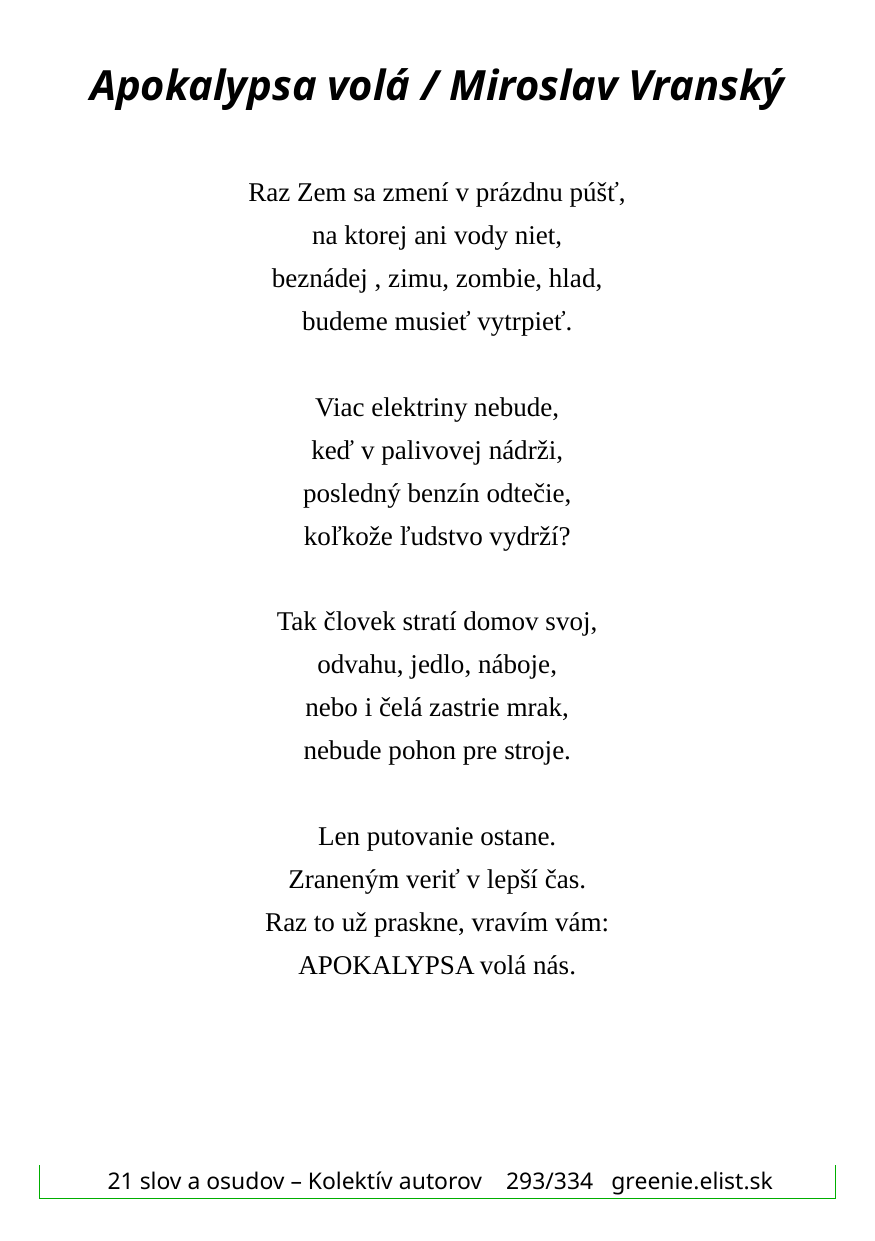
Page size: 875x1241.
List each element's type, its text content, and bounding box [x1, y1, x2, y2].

text nebo i čelá zastrie mrak, [41, 691, 833, 722]
text Viac elektriny nebude, [41, 391, 833, 422]
text beznádej , zimu, zombie, hlad, [41, 262, 833, 293]
text Tak človek stratí domov svoj, [41, 606, 833, 637]
subtitle Apokalypsa volá / Miroslav Vranský [41, 56, 833, 113]
text koľkože ľudstvo vydrží? [41, 520, 833, 551]
text Raz to už praskne, vravím vám: [41, 906, 833, 937]
text Raz Zem sa zmení v prázdnu púšť, [41, 176, 833, 207]
text odvahu, jedlo, náboje, [41, 648, 833, 679]
text APOKALYPSA volá nás. [41, 949, 833, 980]
text posledný benzín odtečie, [41, 477, 833, 508]
text nebude pohon pre stroje. [41, 734, 833, 765]
text Len putovanie ostane. [41, 820, 833, 851]
text budeme musieť vytrpieť. [41, 305, 833, 336]
text keď v palivovej nádrži, [41, 434, 833, 465]
text na ktorej ani vody niet, [41, 219, 833, 250]
text Zraneným veriť v lepší čas. [41, 863, 833, 894]
